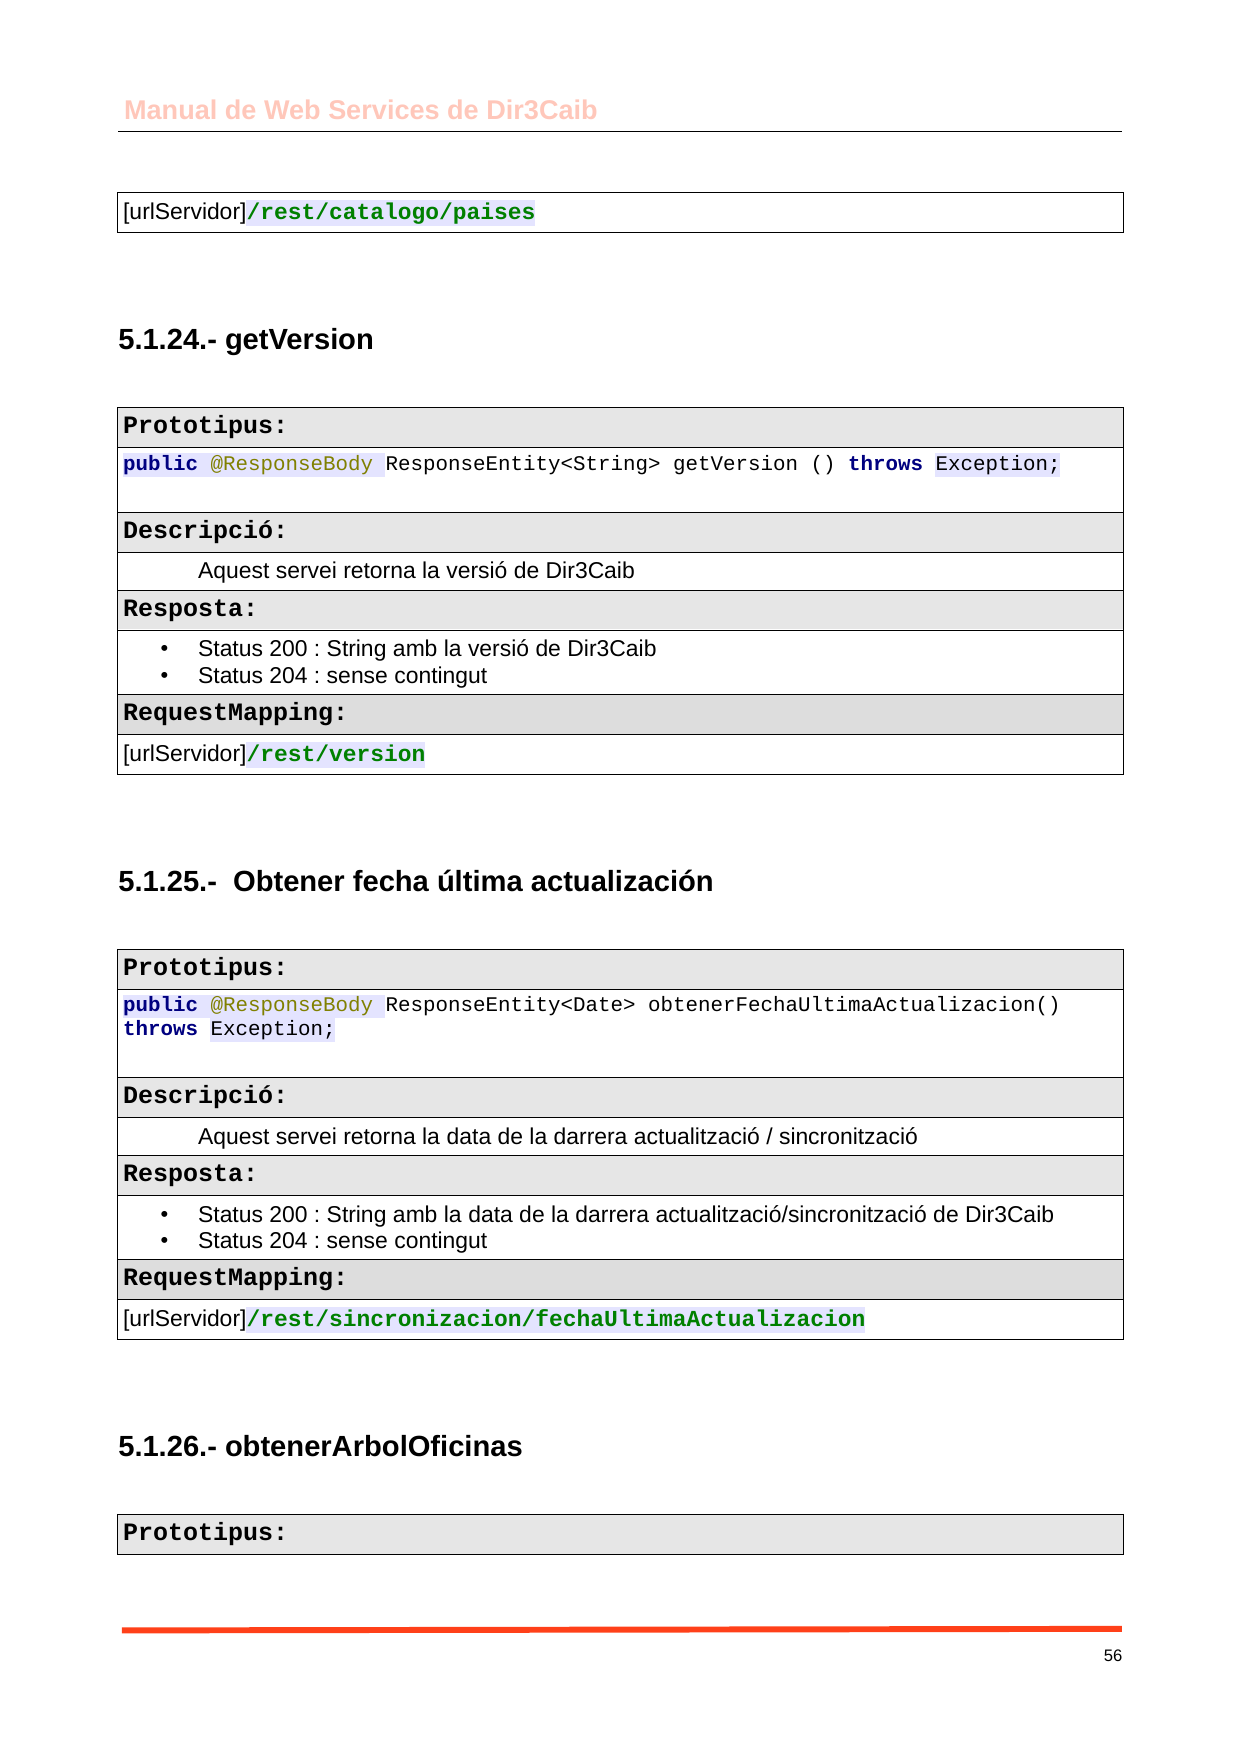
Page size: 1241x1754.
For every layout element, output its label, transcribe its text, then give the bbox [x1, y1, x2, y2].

table_cell public @ResponseBody ResponseEntity<String> getVersion () throws Exception; [118, 448, 1123, 512]
subtitle Obtener fecha última actualización [118, 864, 1122, 897]
table_header Prototipus: [118, 408, 1123, 447]
table_cell Resposta: [118, 1156, 1123, 1195]
subtitle obtenerArbolOficinas [118, 1429, 1122, 1463]
table_cell [urlServidor]/rest/version [118, 735, 1123, 773]
table_cell [urlServidor]/rest/catalogo/paises [118, 193, 1123, 232]
table_cell Status 200 : String amb la versió de Dir3Caib Status 204 : sense contingut [118, 631, 1123, 694]
table_cell [urlServidor]/rest/sincronizacion/fechaUltimaActualizacion [118, 1300, 1123, 1339]
table_cell public @ResponseBody ResponseEntity<Date> obtenerFechaUltimaActualizacion() throws Exception; [118, 990, 1123, 1077]
table_cell RequestMapping: [118, 695, 1123, 734]
table_cell Aquest servei retorna la versió de Dir3Caib [118, 553, 1123, 589]
table_cell Aquest servei retorna la data de la darrera actualització / sincronització [118, 1118, 1123, 1155]
table_cell Resposta: [118, 591, 1123, 629]
table_cell Status 200 : String amb la data de la darrera actualització/sincronització de Dir3Caib Status 204 : sense contingut [118, 1196, 1123, 1259]
table_cell Descripció: [118, 1078, 1123, 1117]
subtitle getVersion [118, 322, 1122, 356]
table_header Prototipus: [118, 950, 1123, 989]
table_header Prototipus: [118, 1515, 1123, 1554]
table_cell RequestMapping: [118, 1260, 1123, 1299]
table_cell Descripció: [118, 513, 1123, 552]
